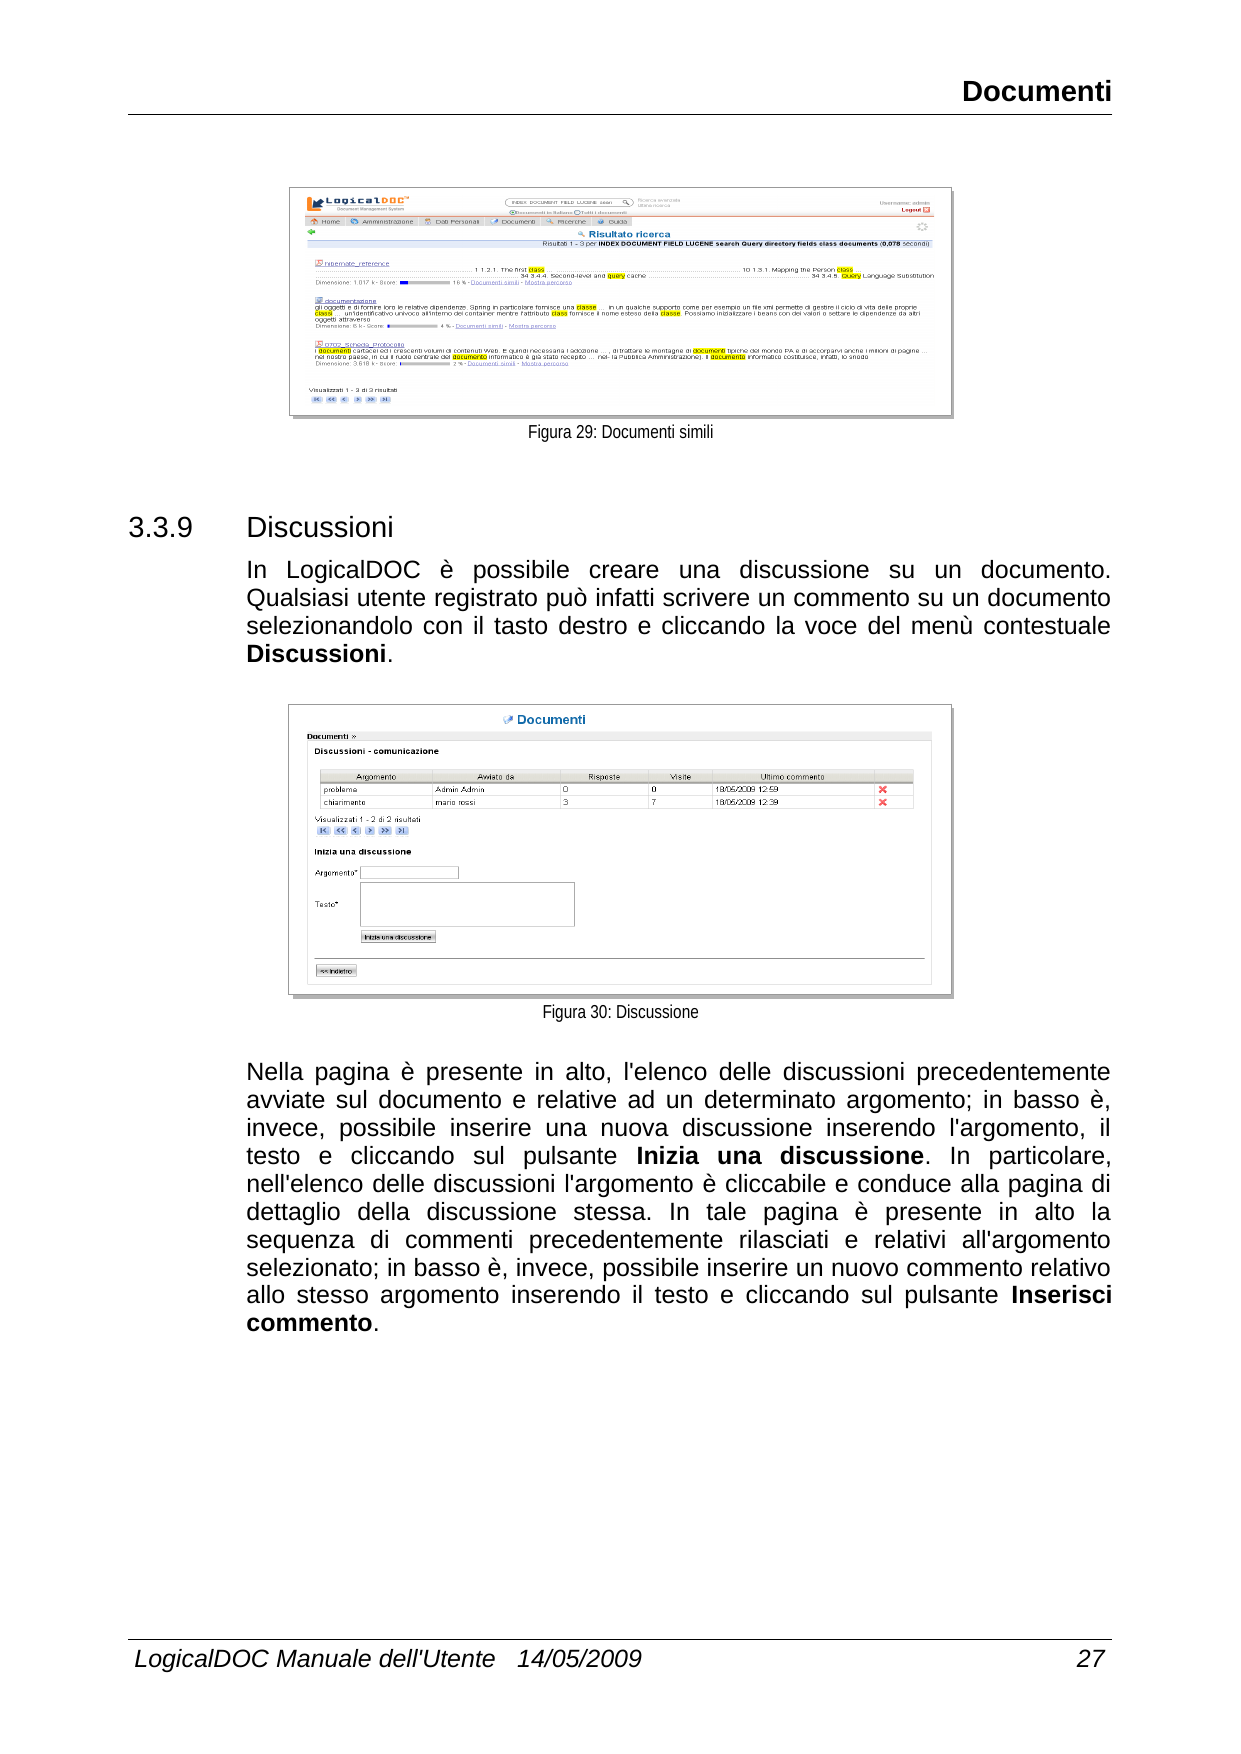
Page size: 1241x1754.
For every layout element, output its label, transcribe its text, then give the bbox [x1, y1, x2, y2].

text Nella pagina è presente in alto, l'elenco delle discussioni precedentemente avviate sul documento e relative ad un determinato argomento; in basso è, invece, possibile inserire una nuova discussione inserendo l'argomento, il testo e cliccando sul pulsante Inizia una discussione. In particolare, nell'elenco delle discussioni l'argomento è cliccabile e conduce alla pagina di dettaglio della discussione stessa. In tale pagina è presente in alto la sequenza di commenti precedentemente rilasciati e relativi all'argomento selezionato; in basso è, invece, possibile inserire un nuovo commento relativo allo stesso argomento inserendo il testo e cliccando sul pulsante Inserisci commento. [246, 1058, 1112, 1337]
subtitle Discussioni [128, 511, 1112, 543]
text Figura 30: Discussione [288, 995, 952, 1022]
text Figura 29: Documenti simili [288, 415, 953, 442]
text In LogicalDOC è possibile creare una discussione su un documento. Qualsiasi utente registrato può infatti scrivere un commento su un documento selezionandolo con il tasto destro e cliccando la voce del menù contestuale Discussioni. [246, 556, 1112, 668]
picture [305, 195, 935, 406]
